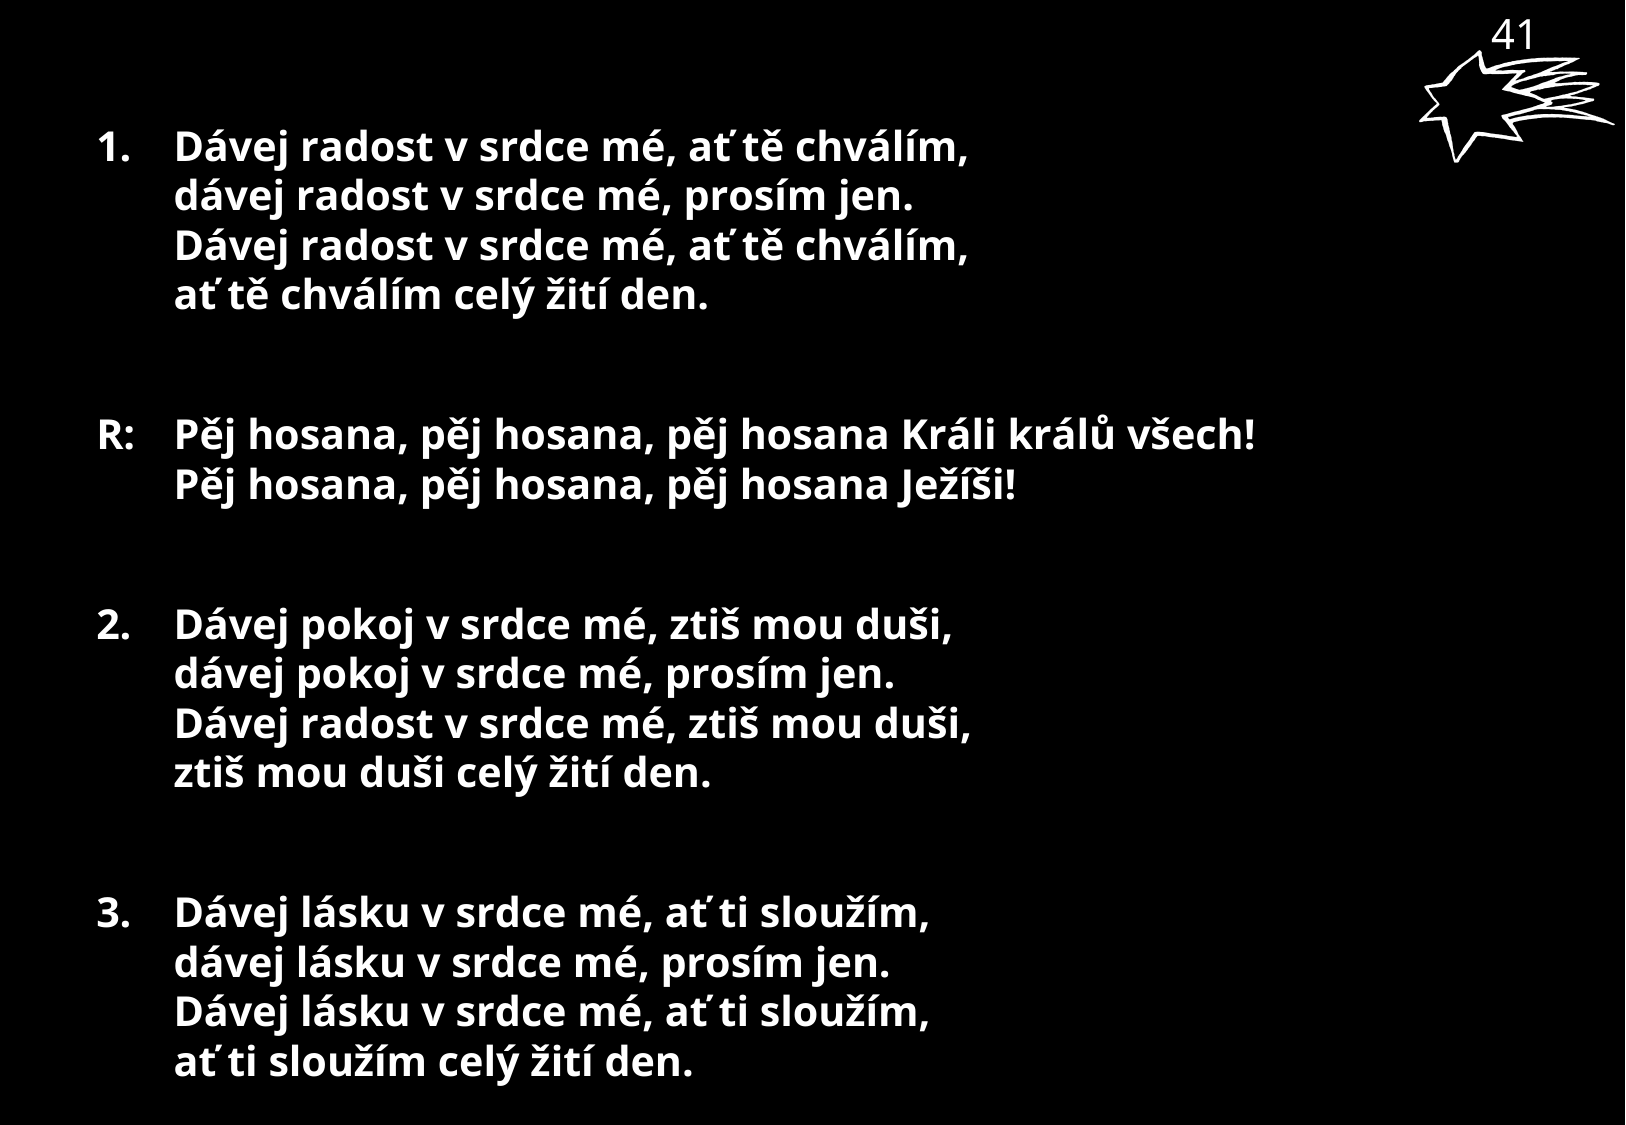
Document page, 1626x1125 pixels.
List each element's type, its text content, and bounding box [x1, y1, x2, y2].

list 1. Dávej radost v srdce mé, ať tě chválím, dávej radost v srdce mé, prosím jen. Dávej radost v srdce mé, ať tě chválím, ať tě chválím celý žití den. R: Pěj hosana, pěj hosana, pěj hosana Králi králů všech! Pěj hosana, pěj hosana, pěj hosana Ježíši! 2. Dávej pokoj v srdce mé, ztiš mou duši, dávej pokoj v srdce mé, prosím jen. Dávej radost v srdce mé, ztiš mou duši, ztiš mou duši celý žití den. 3. Dávej lásku v srdce mé, ať ti sloužím, dávej lásku v srdce mé, prosím jen. Dávej lásku v srdce mé, ať ti sloužím, ať ti sloužím celý žití den. [81, 112, 1544, 1101]
text_box 41 [1405, 0, 1626, 66]
